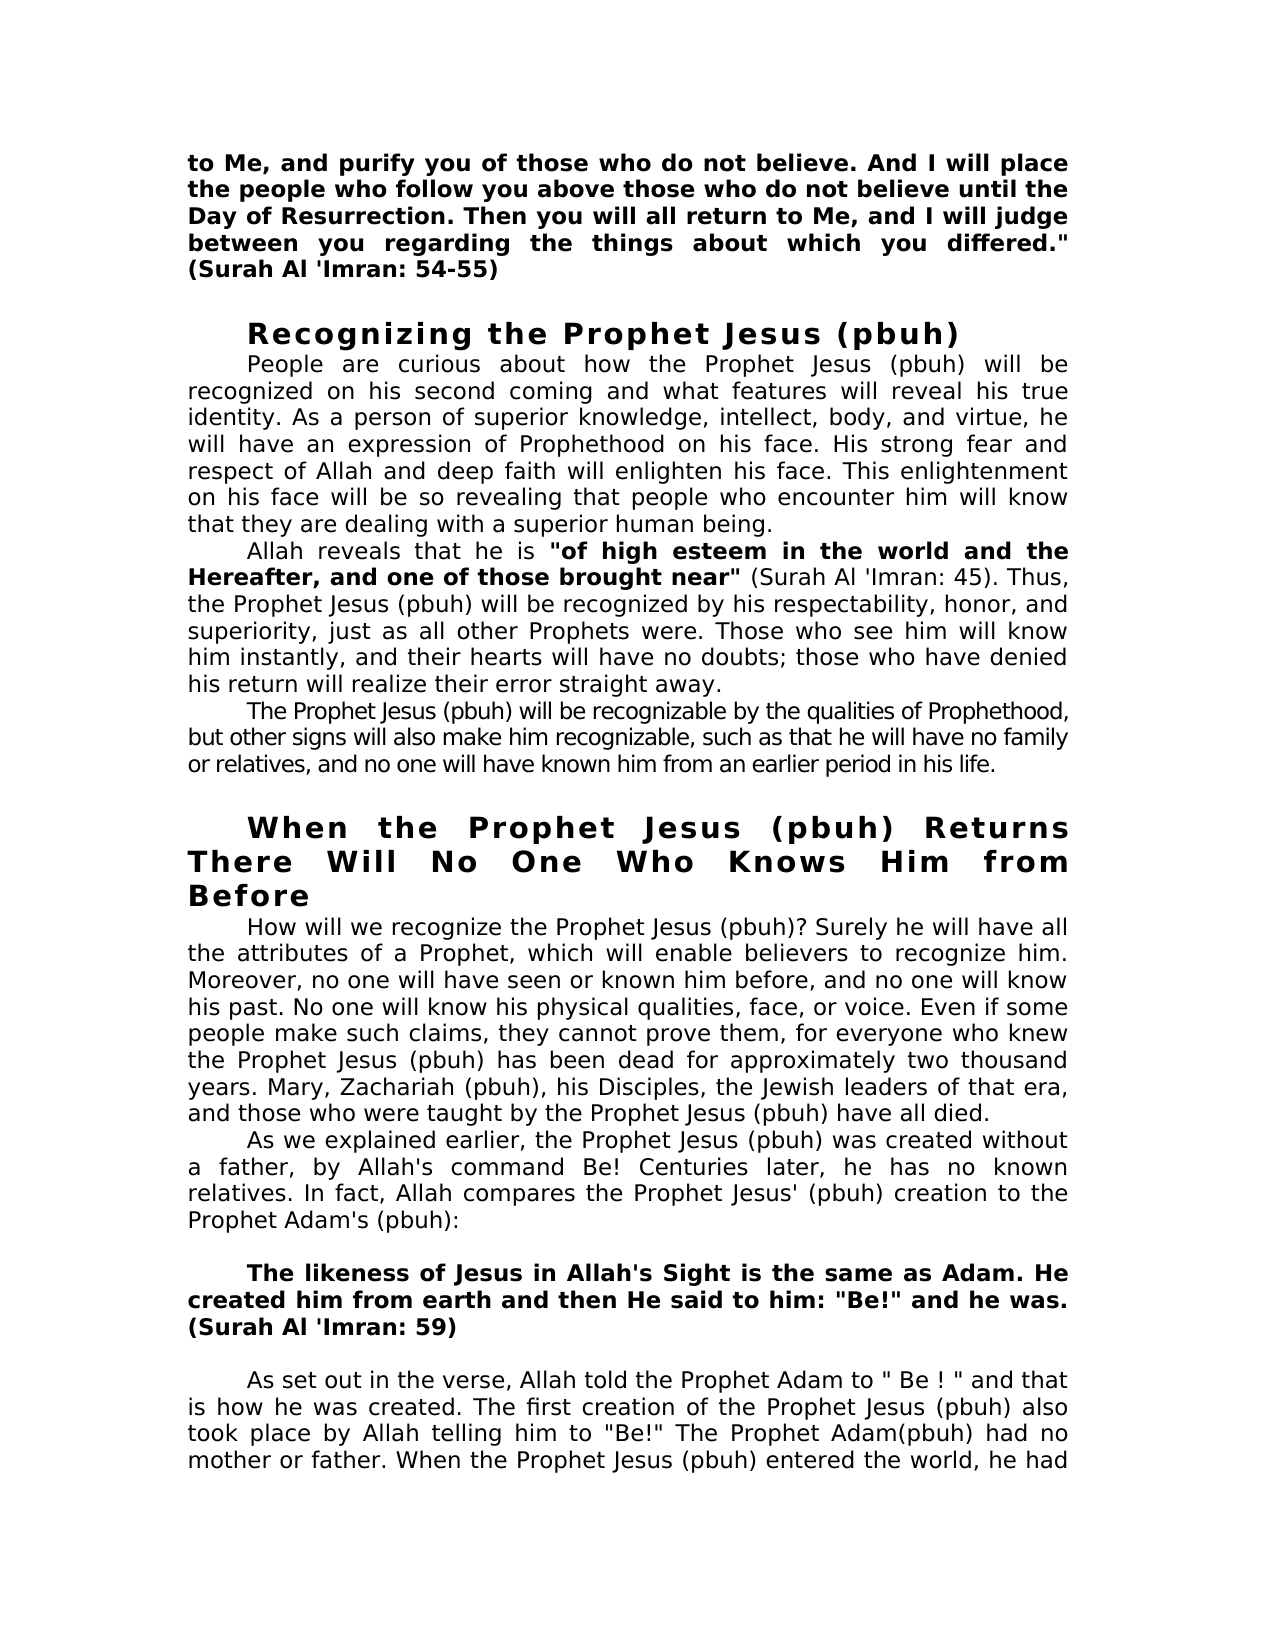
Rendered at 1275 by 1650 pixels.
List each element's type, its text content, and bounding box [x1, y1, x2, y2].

text As we explained earlier, the Prophet Jesus (pbuh) was created without a father, by Allah's command Be! Centuries later, he has no known relatives. In fact, Allah compares the Prophet Jesus' (pbuh) creation to the Prophet Adam's (pbuh): [187, 1127, 1070, 1234]
text The Prophet Jesus (pbuh) will be recognizable by the qualities of Prophethood, but other signs will also make him recognizable, such as that he will have no family or relatives, and no one will have known him from an earlier period in his life. [187, 698, 1070, 778]
text As set out in the verse, Allah told the Prophet Adam to " Be ! " and that is how he was created. The first creation of the Prophet Jesus (pbuh) also took place by Allah telling him to "Be!" The Prophet Adam(pbuh) had no mother or father. When the Prophet Jesus (pbuh) entered the world, he had [187, 1367, 1070, 1474]
text to Me, and purify you of those who do not believe. And I will place the people who follow you above those who do not believe until the Day of Resurrection. Then you will all return to Me, and I will judge between you regarding the things about which you differed." (Surah Al 'Imran: 54-55) [187, 150, 1070, 283]
text When the Prophet Jesus (pbuh) Returns There Will No One Who Knows Him from Before [187, 812, 1070, 914]
text Recognizing the Prophet Jesus (pbuh) [187, 317, 1070, 351]
text People are curious about how the Prophet Jesus (pbuh) will be recognized on his second coming and what features will reveal his true identity. As a person of superior knowledge, intellect, body, and virtue, he will have an expression of Prophethood on his face. His strong fear and respect of Allah and deep faith will enlighten his face. This enlightenment on his face will be so revealing that people who encounter him will know that they are dealing with a superior human being. [187, 351, 1070, 538]
text Allah reveals that he is "of high esteem in the world and the Hereafter, and one of those brought near" (Surah Al 'Imran: 45). Thus, the Prophet Jesus (pbuh) will be recognized by his respectability, honor, and superiority, just as all other Prophets were. Those who see him will know him instantly, and their hearts will have no doubts; those who have denied his return will realize their error straight away. [187, 538, 1070, 698]
text How will we recognize the Prophet Jesus (pbuh)? Surely he will have all the attributes of a Prophet, which will enable believers to recognize him. Moreover, no one will have seen or known him before, and no one will know his past. No one will know his physical qualities, face, or voice. Even if some people make such claims, they cannot prove them, for everyone who knew the Prophet Jesus (pbuh) has been dead for approximately two thousand years. Mary, Zachariah (pbuh), his Disciples, the Jewish leaders of that era, and those who were taught by the Prophet Jesus (pbuh) have all died. [187, 914, 1070, 1127]
text The likeness of Jesus in Allah's Sight is the same as Adam. He created him from earth and then He said to him: "Be!" and he was. (Surah Al 'Imran: 59) [187, 1260, 1070, 1340]
